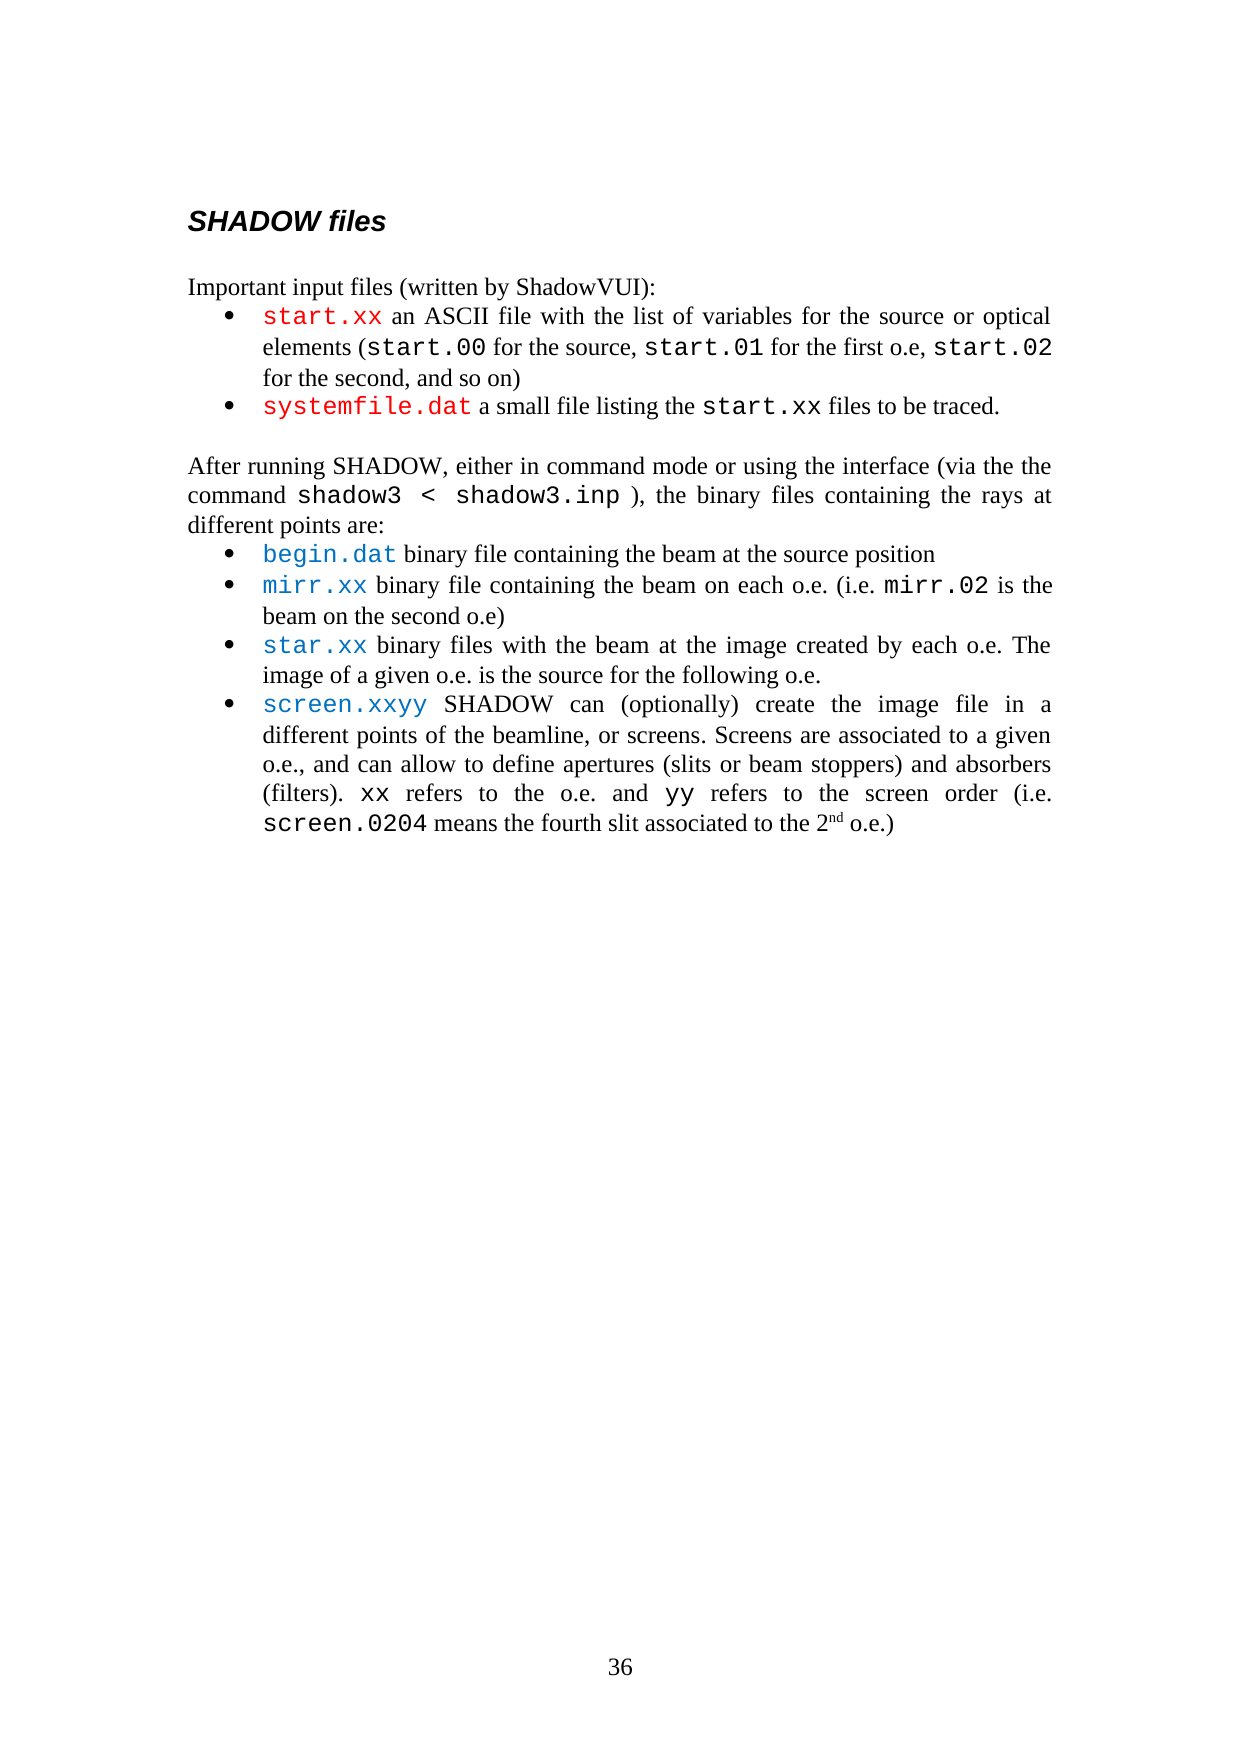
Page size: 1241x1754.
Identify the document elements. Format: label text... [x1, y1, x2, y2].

list begin.dat binary file containing the beam at the source position [225, 539, 1053, 570]
subtitle SHADOW files [187, 204, 1053, 237]
list star.xx binary files with the beam at the image created by each o.e. The image of a given o.e. is the source for the following o.e. [225, 630, 1053, 689]
list start.xx an ASCII file with the list of variables for the source or optical elements (start.00 for the source, start.01 for the first o.e, start.02 for the second, and so on) [225, 301, 1053, 391]
list systemfile.dat a small file listing the start.xx files to be traced. [225, 391, 1053, 422]
text After running SHADOW, either in command mode or using the interface (via the the command shadow3 < shadow3.inp ), the binary files containing the rays at different points are: [187, 451, 1053, 539]
list mirr.xx binary file containing the beam on each o.e. (i.e. mirr.02 is the beam on the second o.e) [225, 570, 1053, 630]
text Important input files (written by ShadowVUI): [187, 272, 1053, 301]
list screen.xxyy SHADOW can (optionally) create the image file in a different points of the beamline, or screens. Screens are associated to a given o.e., and can allow to define apertures (slits or beam stoppers) and absorbers (filters). xx refers to the o.e. and yy refers to the screen order (i.e. screen.0204 means the fourth slit associated to the 2nd o.e.) [225, 689, 1053, 839]
